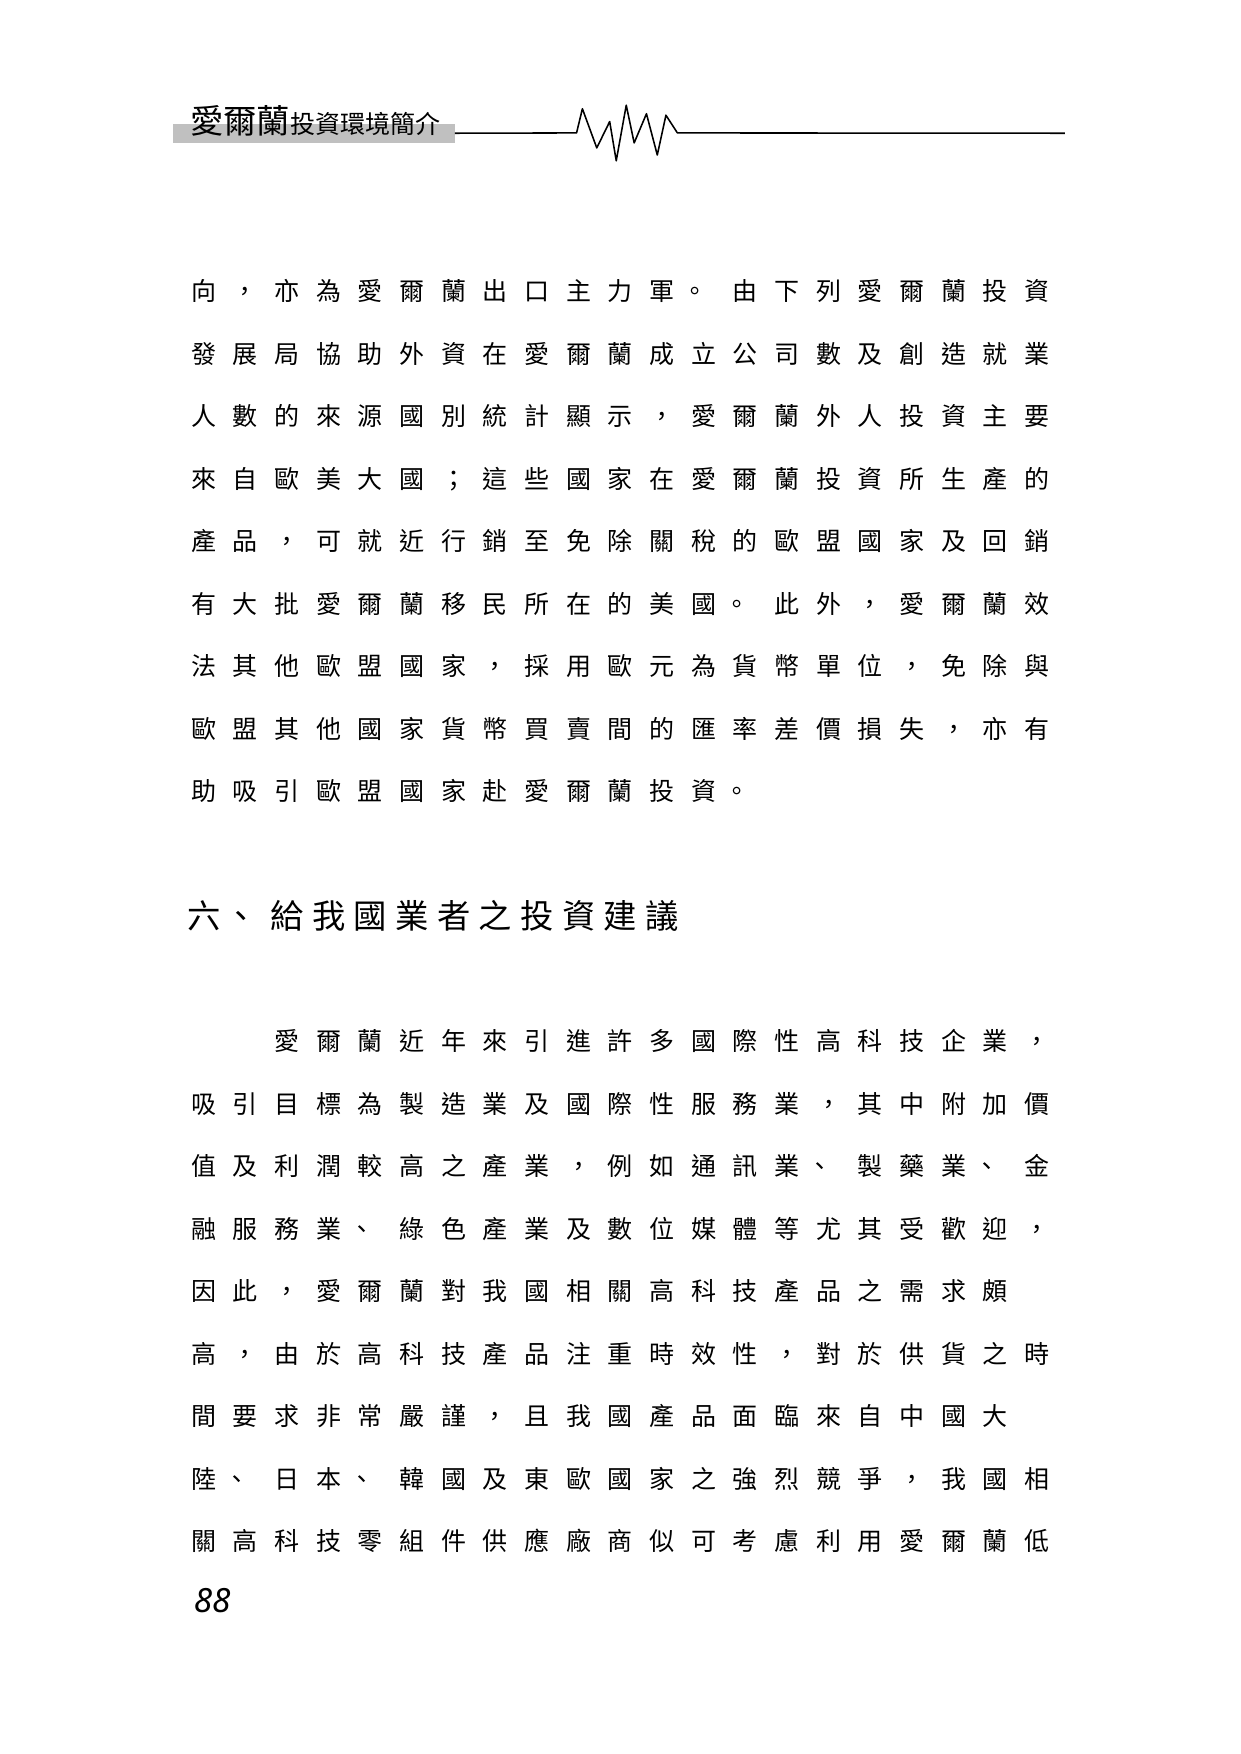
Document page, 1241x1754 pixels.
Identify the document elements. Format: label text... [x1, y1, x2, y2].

text 六、給我國業者之投資建議 [183, 875, 1058, 938]
text 向，亦為愛爾蘭出口主力軍。由下列愛爾蘭投資發展局協助外資在愛爾蘭成立公司數及創造就業人數的來源國別統計顯示，愛爾蘭外人投資主要來自歐美大國；這些國家在愛爾蘭投資所生產的產品，可就近行銷至免除關稅的歐盟國家及回銷有大批愛爾蘭移民所在的美國。此外，愛爾蘭效法其他歐盟國家，採用歐元為貨幣單位，免除與歐盟其他國家貨幣買賣間的匯率差價損失，亦有助吸引歐盟國家赴愛爾蘭投資。 [183, 250, 1058, 813]
text 愛爾蘭近年來引進許多國際性高科技企業，吸引目標為製造業及國際性服務業，其中附加價值及利潤較高之產業，例如通訊業、製藥業、金融服務業、綠色產業及數位媒體等尤其受歡迎，因此，愛爾蘭對我國相關高科技產品之需求頗高，由於高科技產品注重時效性，對於供貨之時間要求非常嚴謹，且我國產品面臨來自中國大陸、日本、韓國及東歐國家之強烈競爭，我國相關高科技零組件供應廠商似可考慮利用愛爾蘭低 [183, 1000, 1058, 1563]
